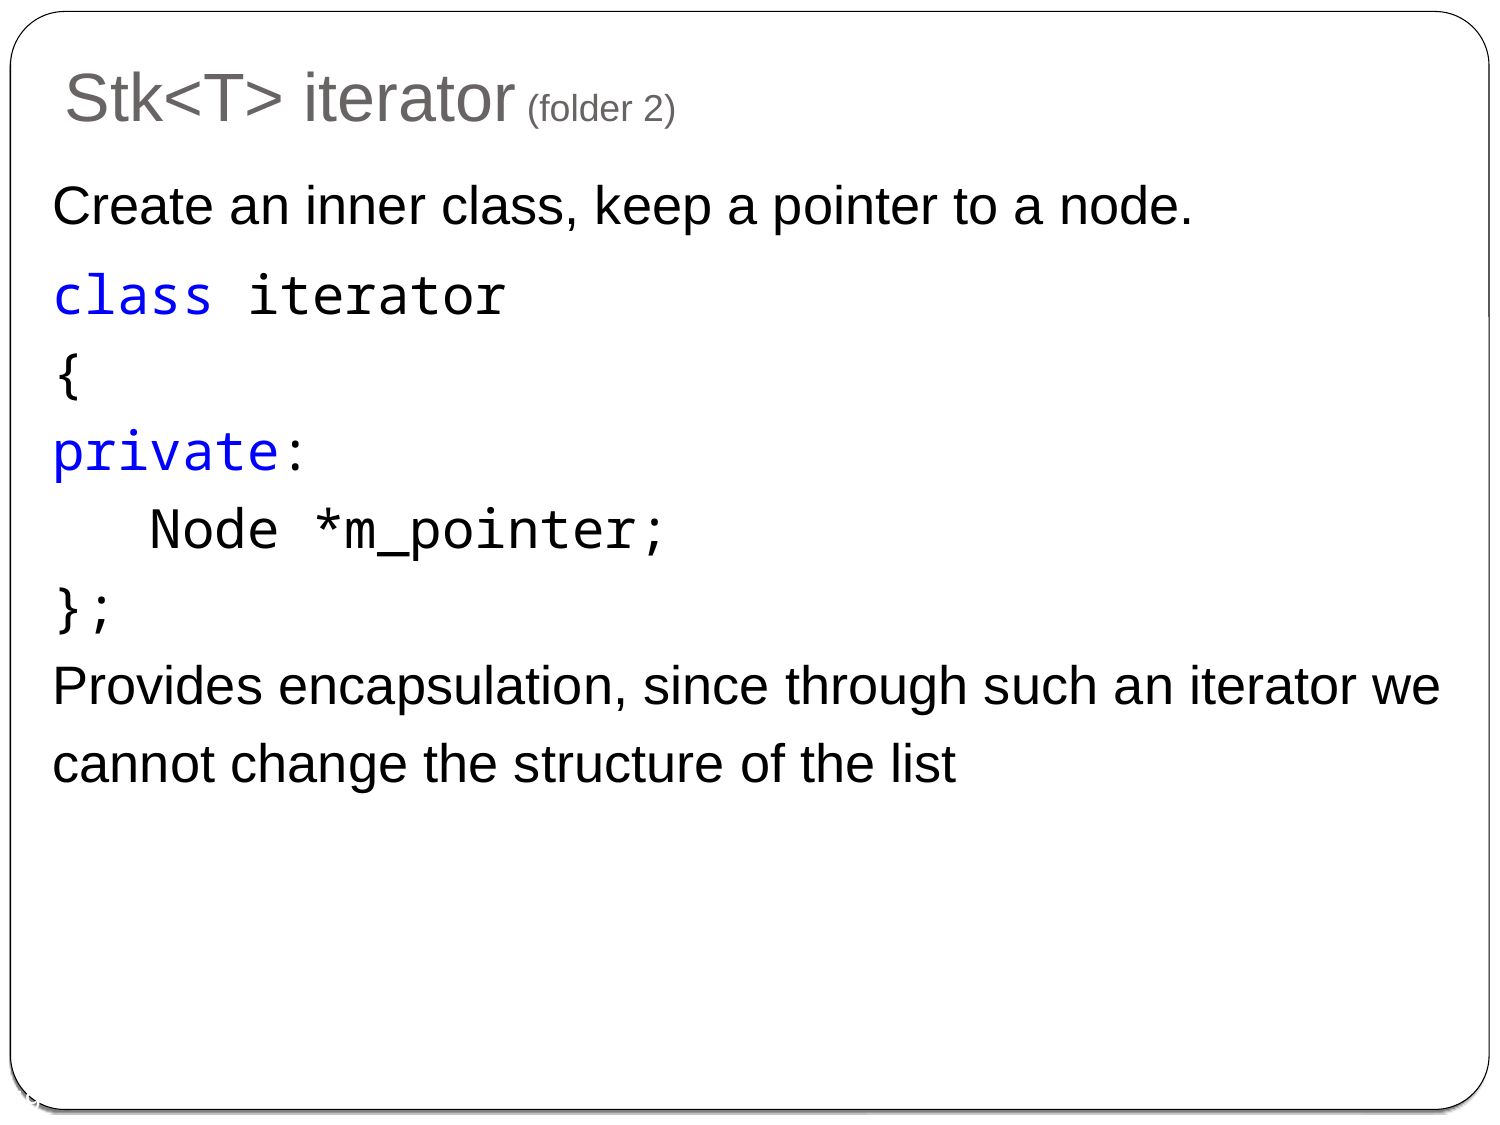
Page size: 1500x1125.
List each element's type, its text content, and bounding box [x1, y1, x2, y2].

list Create an inner class, keep a pointer to a node. class iterator { private: Node *m_pointer; }; Provides encapsulation, since through such an iterator we cannot change the structure of the list [37, 162, 1463, 1088]
title Stk<T> iterator (folder 2) [50, 45, 1450, 150]
slide_number [0, 1074, 50, 1125]
